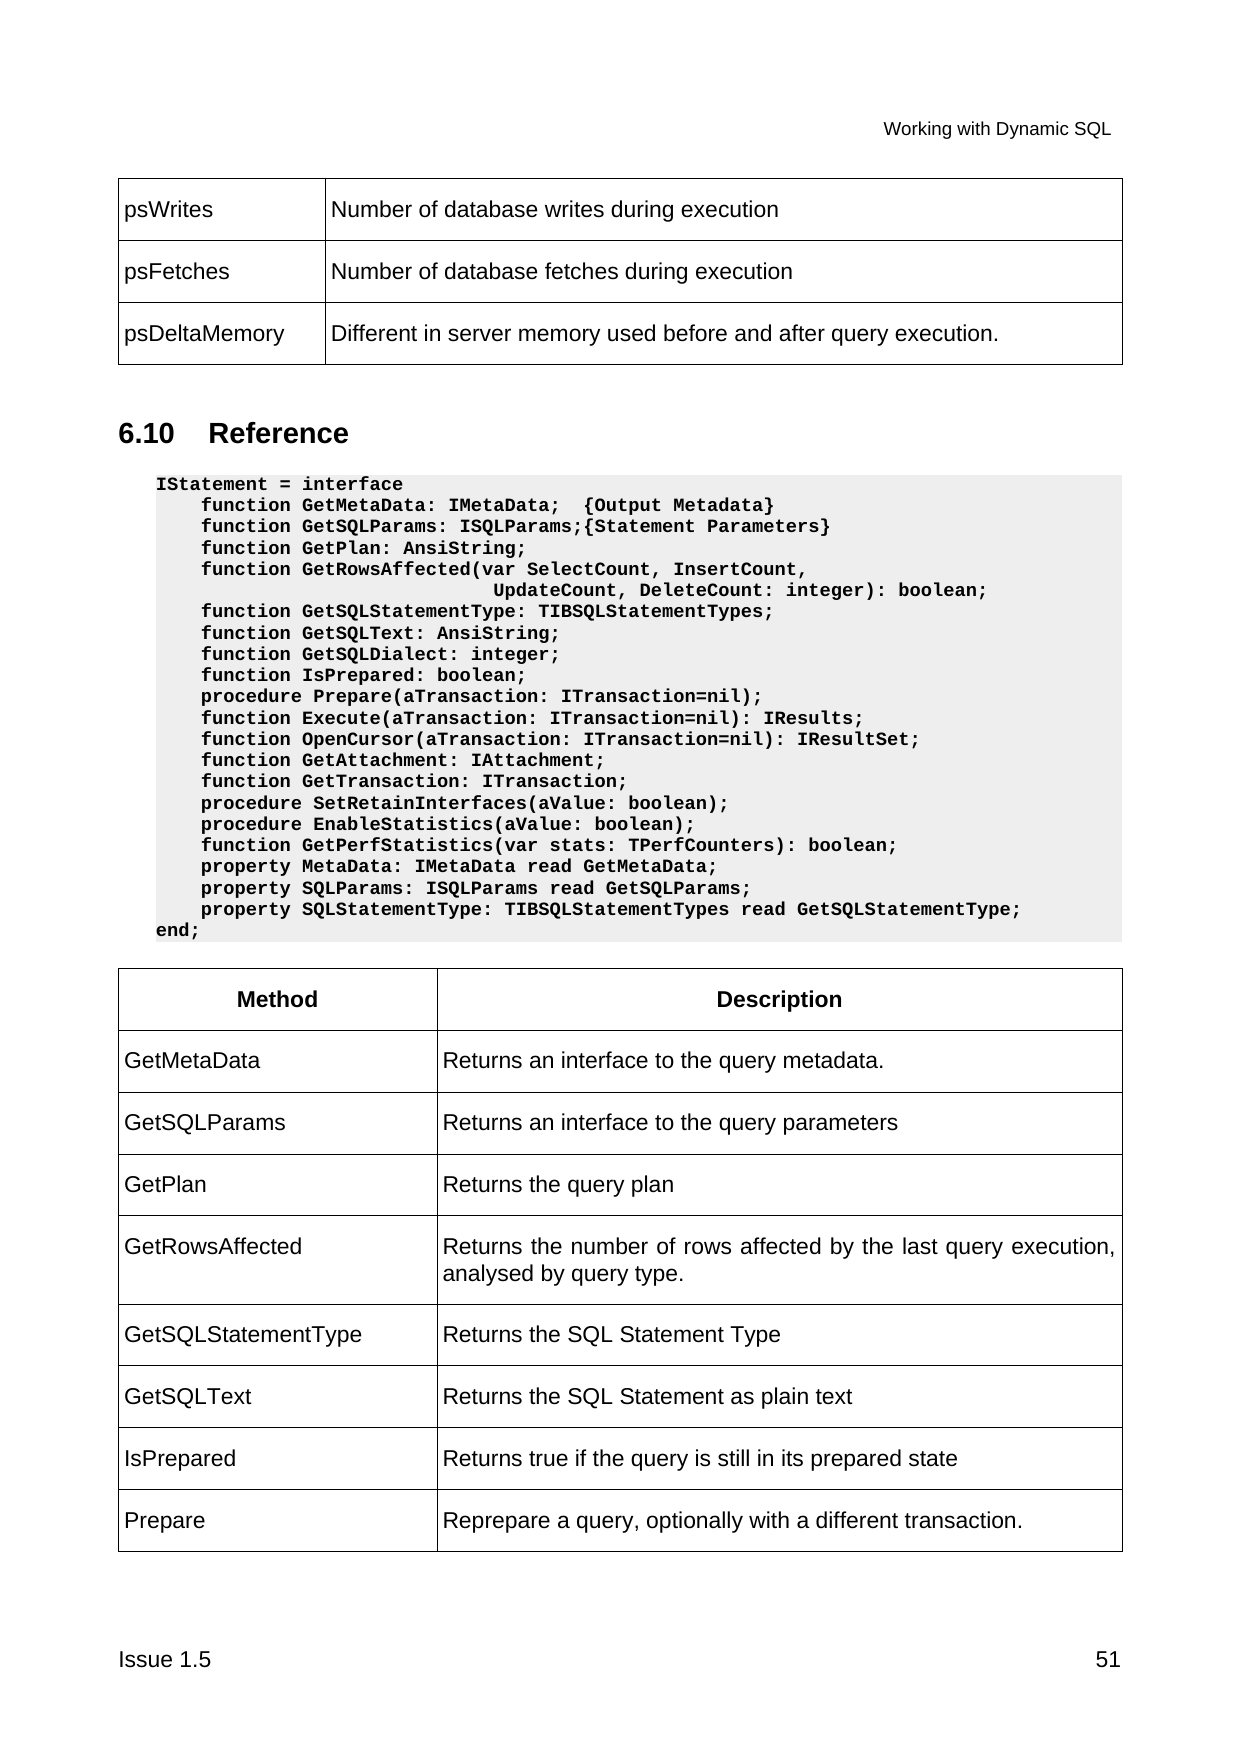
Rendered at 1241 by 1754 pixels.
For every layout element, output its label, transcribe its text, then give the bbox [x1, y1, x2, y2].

table_cell GetMetaData [119, 1031, 437, 1092]
text function GetAttachment: IAttachment; [156, 751, 1122, 772]
text end; [156, 921, 1122, 942]
text UpdateCount, DeleteCount: integer): boolean; [156, 581, 1122, 602]
table_cell GetSQLStatementType [119, 1305, 437, 1365]
text function GetSQLDialect: integer; [156, 645, 1122, 666]
text function IsPrepared: boolean; [156, 666, 1122, 687]
table_cell GetPlan [119, 1155, 437, 1215]
text property SQLParams: ISQLParams read GetSQLParams; [156, 878, 1122, 900]
subtitle Reference [118, 416, 1122, 449]
text IStatement = interface [156, 475, 1122, 496]
text procedure EnableStatistics(aValue: boolean); [156, 815, 1122, 836]
text property MetaData: IMetaData read GetMetaData; [156, 857, 1122, 878]
text function GetSQLStatementType: TIBSQLStatementTypes; [156, 602, 1122, 623]
table_cell Different in server memory used before and after query execution. [326, 303, 1122, 364]
table_cell Prepare [119, 1490, 437, 1551]
table_header Description [438, 969, 1122, 1030]
table_cell Returns true if the query is still in its prepared state [438, 1428, 1122, 1489]
text function OpenCursor(aTransaction: ITransaction=nil): IResultSet; [156, 730, 1122, 751]
text function GetPlan: AnsiString; [156, 538, 1122, 560]
table_cell Returns an interface to the query metadata. [438, 1031, 1122, 1092]
table_cell Number of database writes during execution [326, 179, 1122, 240]
text function GetRowsAffected(var SelectCount, InsertCount, [156, 560, 1122, 581]
table_cell Reprepare a query, optionally with a different transaction. [438, 1490, 1122, 1551]
table_cell psFetches [119, 241, 325, 302]
table_cell Number of database fetches during execution [326, 241, 1122, 302]
text function Execute(aTransaction: ITransaction=nil): IResults; [156, 708, 1122, 730]
text function GetMetaData: IMetaData; {Output Metadata} [156, 496, 1122, 517]
table_cell GetSQLParams [119, 1093, 437, 1153]
table_cell psWrites [119, 179, 325, 240]
table_cell Returns the SQL Statement as plain text [438, 1366, 1122, 1427]
text function GetSQLParams: ISQLParams;{Statement Parameters} [156, 517, 1122, 538]
text procedure Prepare(aTransaction: ITransaction=nil); [156, 687, 1122, 708]
table_cell Returns an interface to the query parameters [438, 1093, 1122, 1153]
table_cell psDeltaMemory [119, 303, 325, 364]
table_cell Returns the query plan [438, 1155, 1122, 1215]
table_cell IsPrepared [119, 1428, 437, 1489]
table_cell GetRowsAffected [119, 1216, 437, 1303]
text property SQLStatementType: TIBSQLStatementTypes read GetSQLStatementType; [156, 900, 1122, 921]
text function GetSQLText: AnsiString; [156, 623, 1122, 645]
text function GetTransaction: ITransaction; [156, 772, 1122, 793]
table_header Method [119, 969, 437, 1030]
text procedure SetRetainInterfaces(aValue: boolean); [156, 793, 1122, 815]
text function GetPerfStatistics(var stats: TPerfCounters): boolean; [156, 836, 1122, 857]
table_cell GetSQLText [119, 1366, 437, 1427]
table_cell Returns the number of rows affected by the last query execution, analysed by query type. [438, 1216, 1122, 1303]
table_cell Returns the SQL Statement Type [438, 1305, 1122, 1365]
